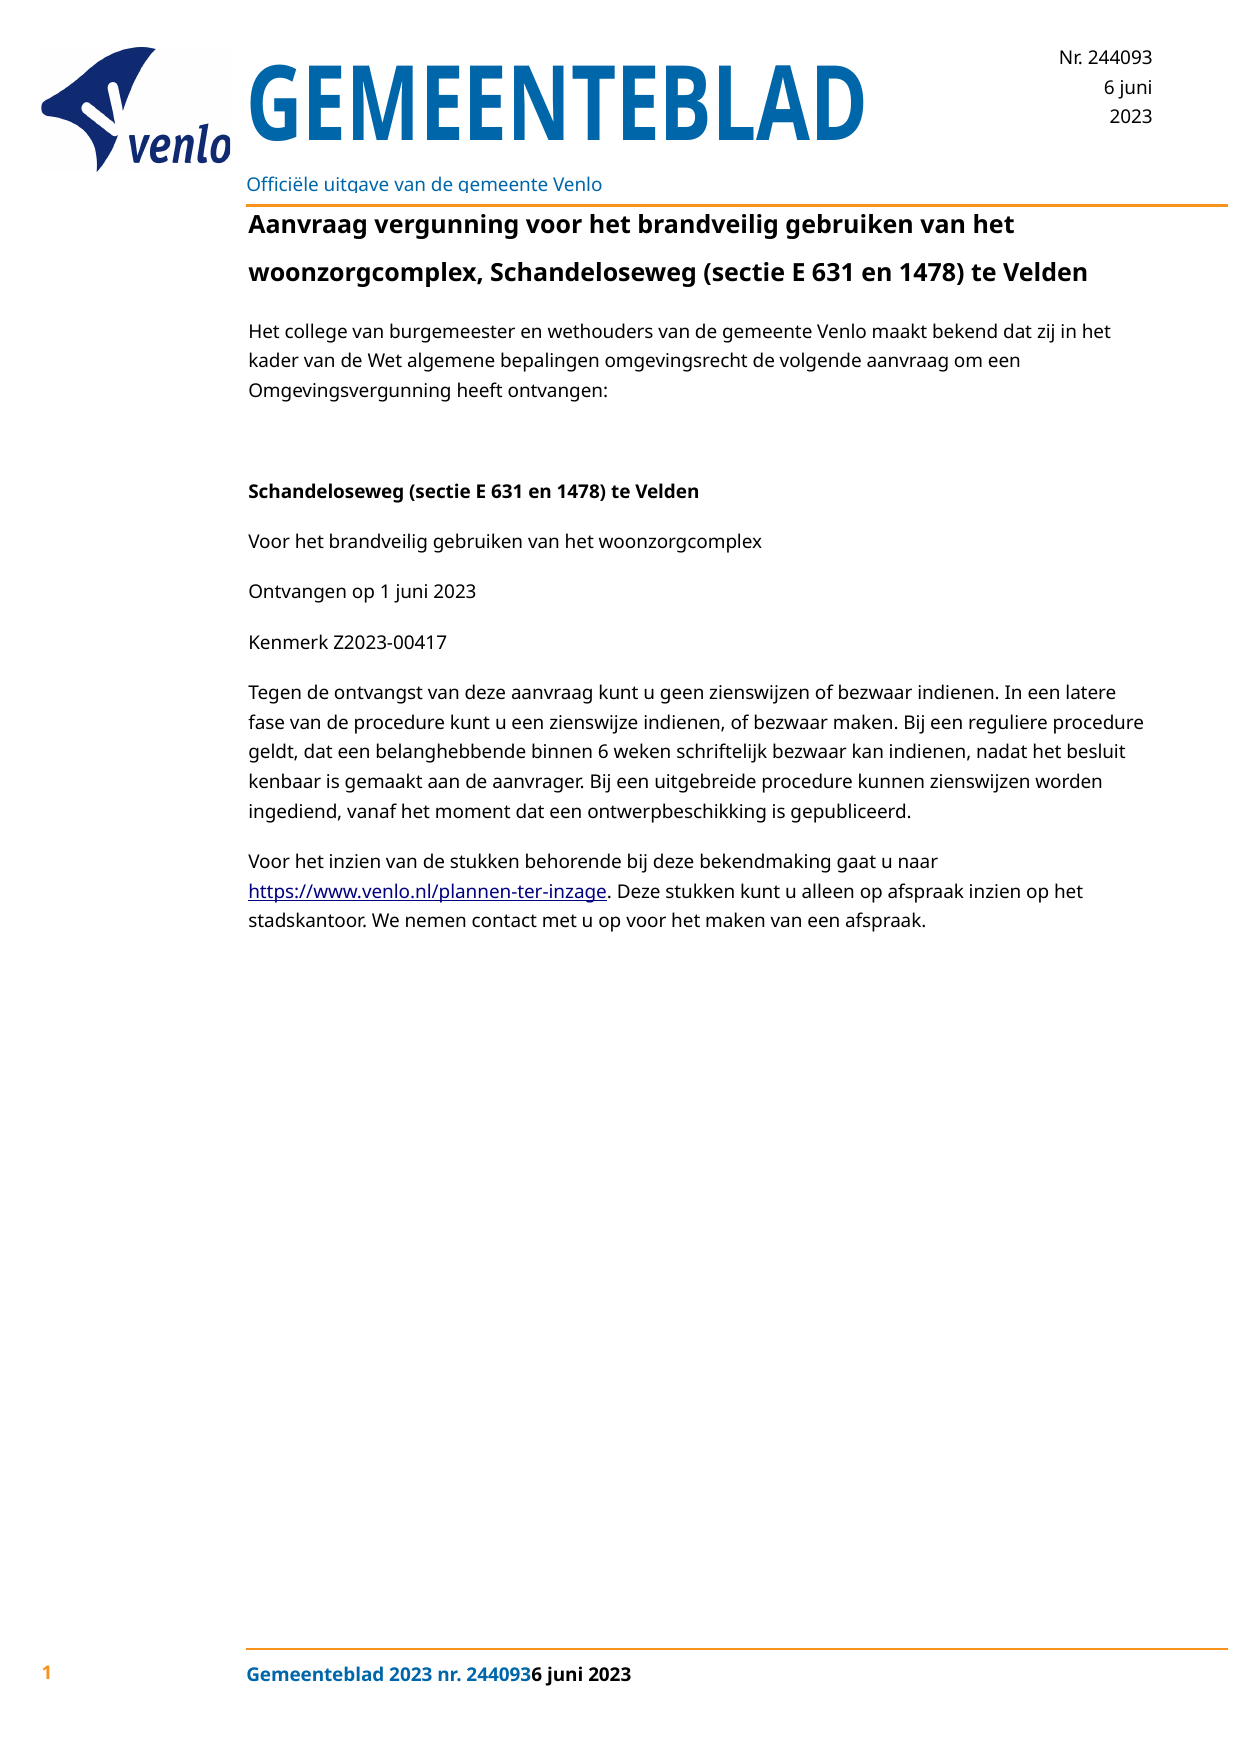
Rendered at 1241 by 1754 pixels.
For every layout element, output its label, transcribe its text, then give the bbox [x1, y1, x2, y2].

picture [41, 47, 231, 172]
text Schandeloseweg (sectie E 631 en 1478) te Velden [248, 478, 1152, 504]
text Voor het inzien van de stukken behorende bij deze bekendmaking gaat u naar https://www.venlo.nl/plannen-ter-inzage. Deze stukken kunt u alleen op afspraak inzien op het stadskantoor. We nemen contact met u op voor het maken van een afspraak. [248, 848, 1152, 933]
text Tegen de ontvangst van deze aanvraag kunt u geen zienswijzen of bezwaar indienen. In een latere fase van de procedure kunt u een zienswijze indienen, of bezwaar maken. Bij een reguliere procedure geldt, dat een belanghebbende binnen 6 weken schriftelijk bezwaar kan indienen, nadat het besluit kenbaar is gemaakt aan de aanvrager. Bij een uitgebreide procedure kunnen zienswijzen worden ingediend, vanaf het moment dat een ontwerpbeschikking is gepubliceerd. [248, 679, 1152, 824]
text Het college van burgemeester en wethouders van de gemeente Venlo maakt bekend dat zij in het kader van de Wet algemene bepalingen omgevingsrecht de volgende aanvraag om een Omgevingsvergunning heeft ontvangen: [248, 318, 1152, 403]
text Aanvraag vergunning voor het brandveilig gebruiken van het woonzorgcomplex, Schandeloseweg (sectie E 631 en 1478) te Velden [248, 207, 1152, 288]
text Ontvangen op 1 juni 2023 [248, 579, 1152, 604]
text Kenmerk Z2023-00417 [248, 629, 1152, 655]
text Voor het brandveilig gebruiken van het woonzorgcomplex [248, 528, 1152, 554]
